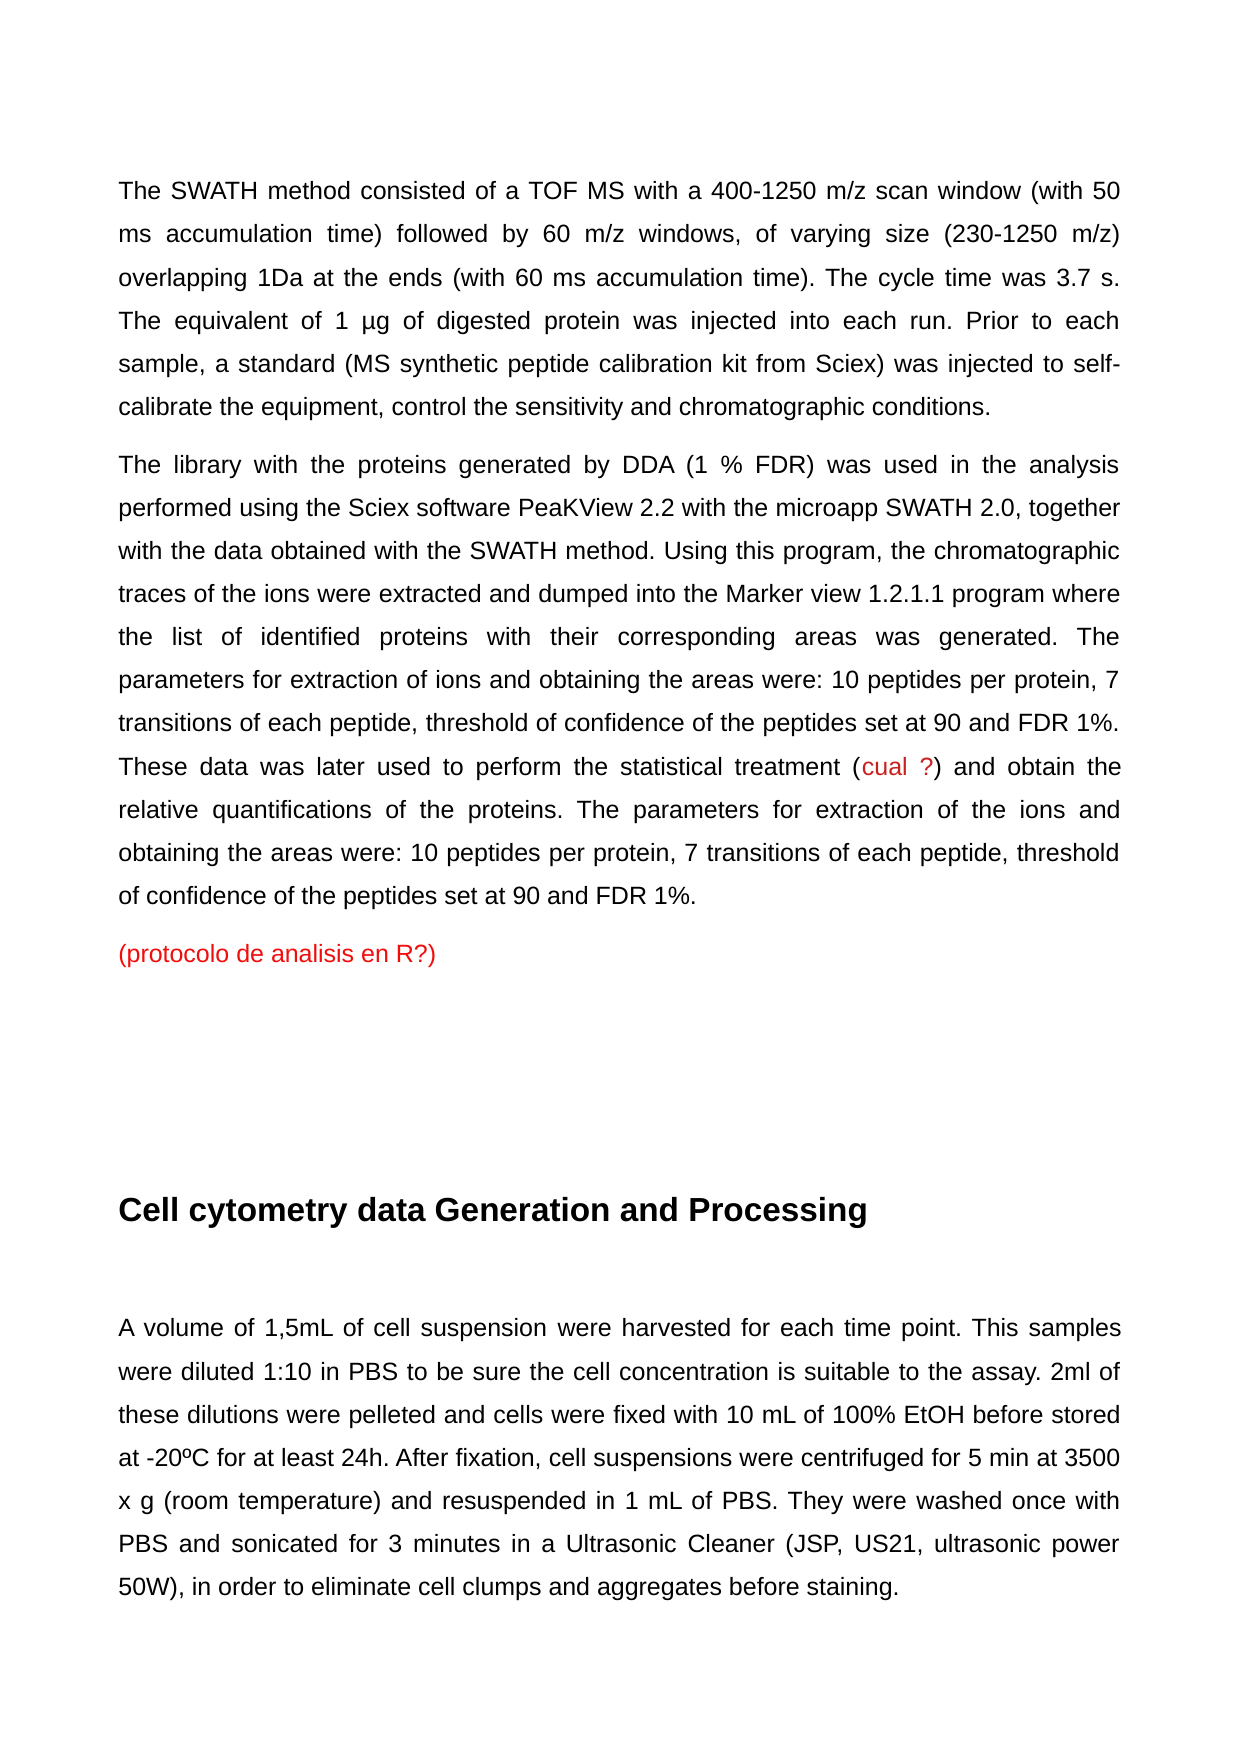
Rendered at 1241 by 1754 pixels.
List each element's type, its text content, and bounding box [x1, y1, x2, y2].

text (protocolo de analisis en R?) [118, 939, 1122, 967]
text A volume of 1,5mL of cell suspension were harvested for each time point. This samples were diluted 1:10 in PBS to be sure the cell concentration is suitable to the assay. 2ml of these dilutions were pelleted and cells were ﬁxed with 10 mL of 100% EtOH before stored at -20ºC for at least 24h. After fixation, cell suspensions were centrifuged for 5 min at 3500 x g (room temperature) and resuspended in 1 mL of PBS. They were washed once with PBS and sonicated for 3 minutes in a Ultrasonic Cleaner (JSP, US21, ultrasonic power 50W), in order to eliminate cell clumps and aggregates before staining. [118, 1313, 1122, 1601]
text The library with the proteins generated by DDA (1 % FDR) was used in the analysis performed using the Sciex software PeaKView 2.2 with the microapp SWATH 2.0, together with the data obtained with the SWATH method. Using this program, the chromatographic traces of the ions were extracted and dumped into the Marker view 1.2.1.1 program where the list of identified proteins with their corresponding areas was generated. The parameters for extraction of ions and obtaining the areas were: 10 peptides per protein, 7 transitions of each peptide, threshold of confidence of the peptides set at 90 and FDR 1%. These data was later used to perform the statistical treatment (cual ?) and obtain the relative quantifications of the proteins. The parameters for extraction of the ions and obtaining the areas were: 10 peptides per protein, 7 transitions of each peptide, threshold of confidence of the peptides set at 90 and FDR 1%. [118, 450, 1122, 910]
text The SWATH method consisted of a TOF MS with a 400-1250 m/z scan window (with 50 ms accumulation time) followed by 60 m/z windows, of varying size (230-1250 m/z) overlapping 1Da at the ends (with 60 ms accumulation time). The cycle time was 3.7 s. The equivalent of 1 µg of digested protein was injected into each run. Prior to each sample, a standard (MS synthetic peptide calibration kit from Sciex) was injected to self-calibrate the equipment, control the sensitivity and chromatographic conditions. [118, 176, 1122, 421]
subtitle Cell cytometry data Generation and Processing [118, 1190, 1122, 1229]
